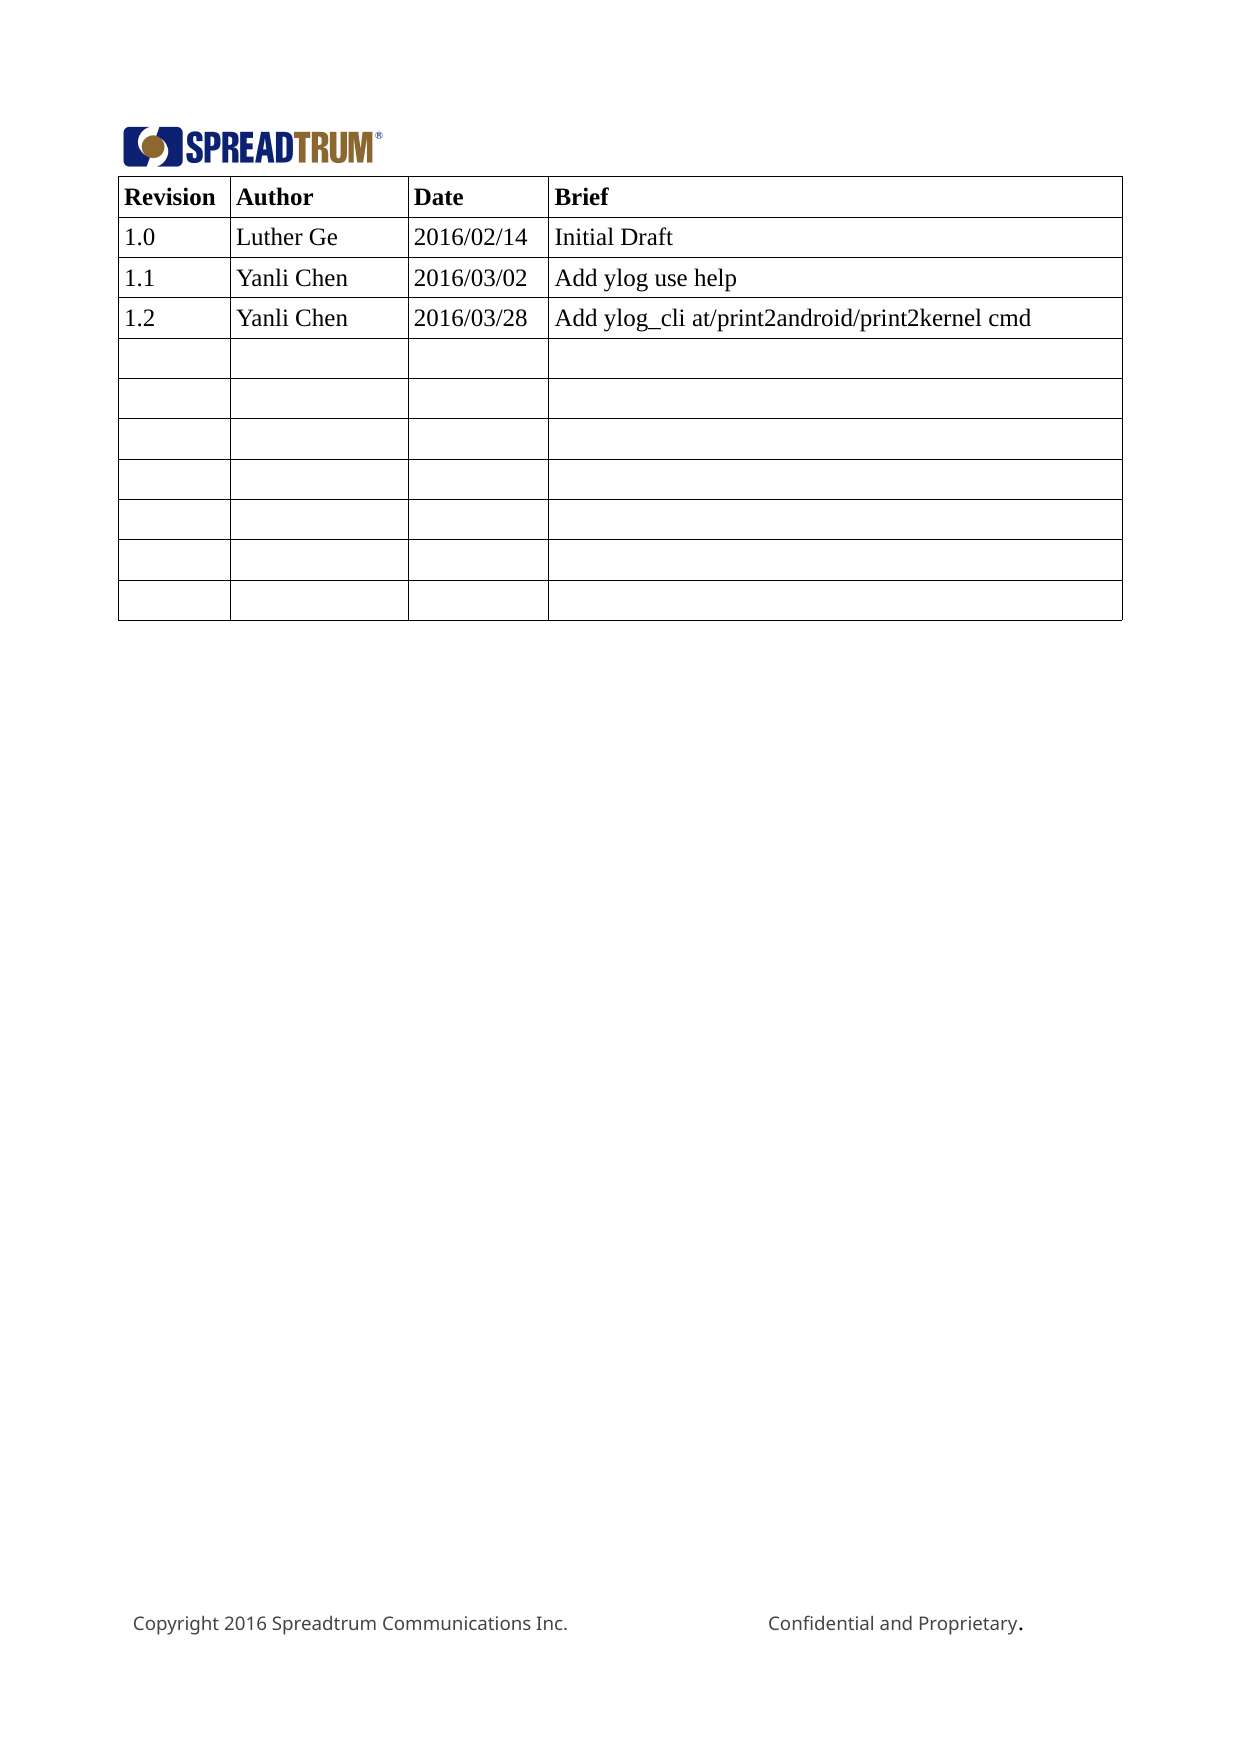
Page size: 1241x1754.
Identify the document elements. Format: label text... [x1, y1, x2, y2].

table_cell Add ylog_cli at/print2android/print2kernel cmd [549, 298, 1122, 338]
table_cell [549, 540, 1122, 579]
table_cell [549, 339, 1122, 378]
table_cell 1.2 [119, 298, 230, 338]
table_cell [231, 379, 408, 418]
table_cell [231, 460, 408, 499]
table_cell [549, 500, 1122, 539]
table_cell [231, 540, 408, 579]
table_header Revision [119, 177, 230, 217]
table_cell 2016/02/14 [409, 218, 548, 257]
picture [120, 123, 386, 168]
table_cell 1.1 [119, 258, 230, 297]
table_cell [549, 379, 1122, 418]
table_cell Yanli Chen [231, 258, 408, 297]
table_cell [549, 460, 1122, 499]
table_cell [409, 460, 548, 499]
table_cell [231, 419, 408, 458]
table_cell [409, 379, 548, 418]
table_cell [119, 419, 230, 458]
table_cell [409, 500, 548, 539]
table_cell [119, 379, 230, 418]
table_cell [549, 419, 1122, 458]
table_cell [231, 581, 408, 620]
table_cell [231, 339, 408, 378]
table_cell [119, 581, 230, 620]
table_cell [409, 581, 548, 620]
table_cell [119, 460, 230, 499]
table_cell 2016/03/02 [409, 258, 548, 297]
table_cell [119, 500, 230, 539]
table_cell 1.0 [119, 218, 230, 257]
table_cell [409, 339, 548, 378]
table_cell [231, 500, 408, 539]
table_cell [409, 419, 548, 458]
table_cell [119, 339, 230, 378]
table_cell [409, 540, 548, 579]
table_cell Yanli Chen [231, 298, 408, 338]
table_cell [119, 540, 230, 579]
table_header Date [409, 177, 548, 217]
table_cell 2016/03/28 [409, 298, 548, 338]
table_cell [549, 581, 1122, 620]
table_header Author [231, 177, 408, 217]
table_cell Luther Ge [231, 218, 408, 257]
table_header Brief [549, 177, 1122, 217]
table_cell Add ylog use help [549, 258, 1122, 297]
table_cell Initial Draft [549, 218, 1122, 257]
